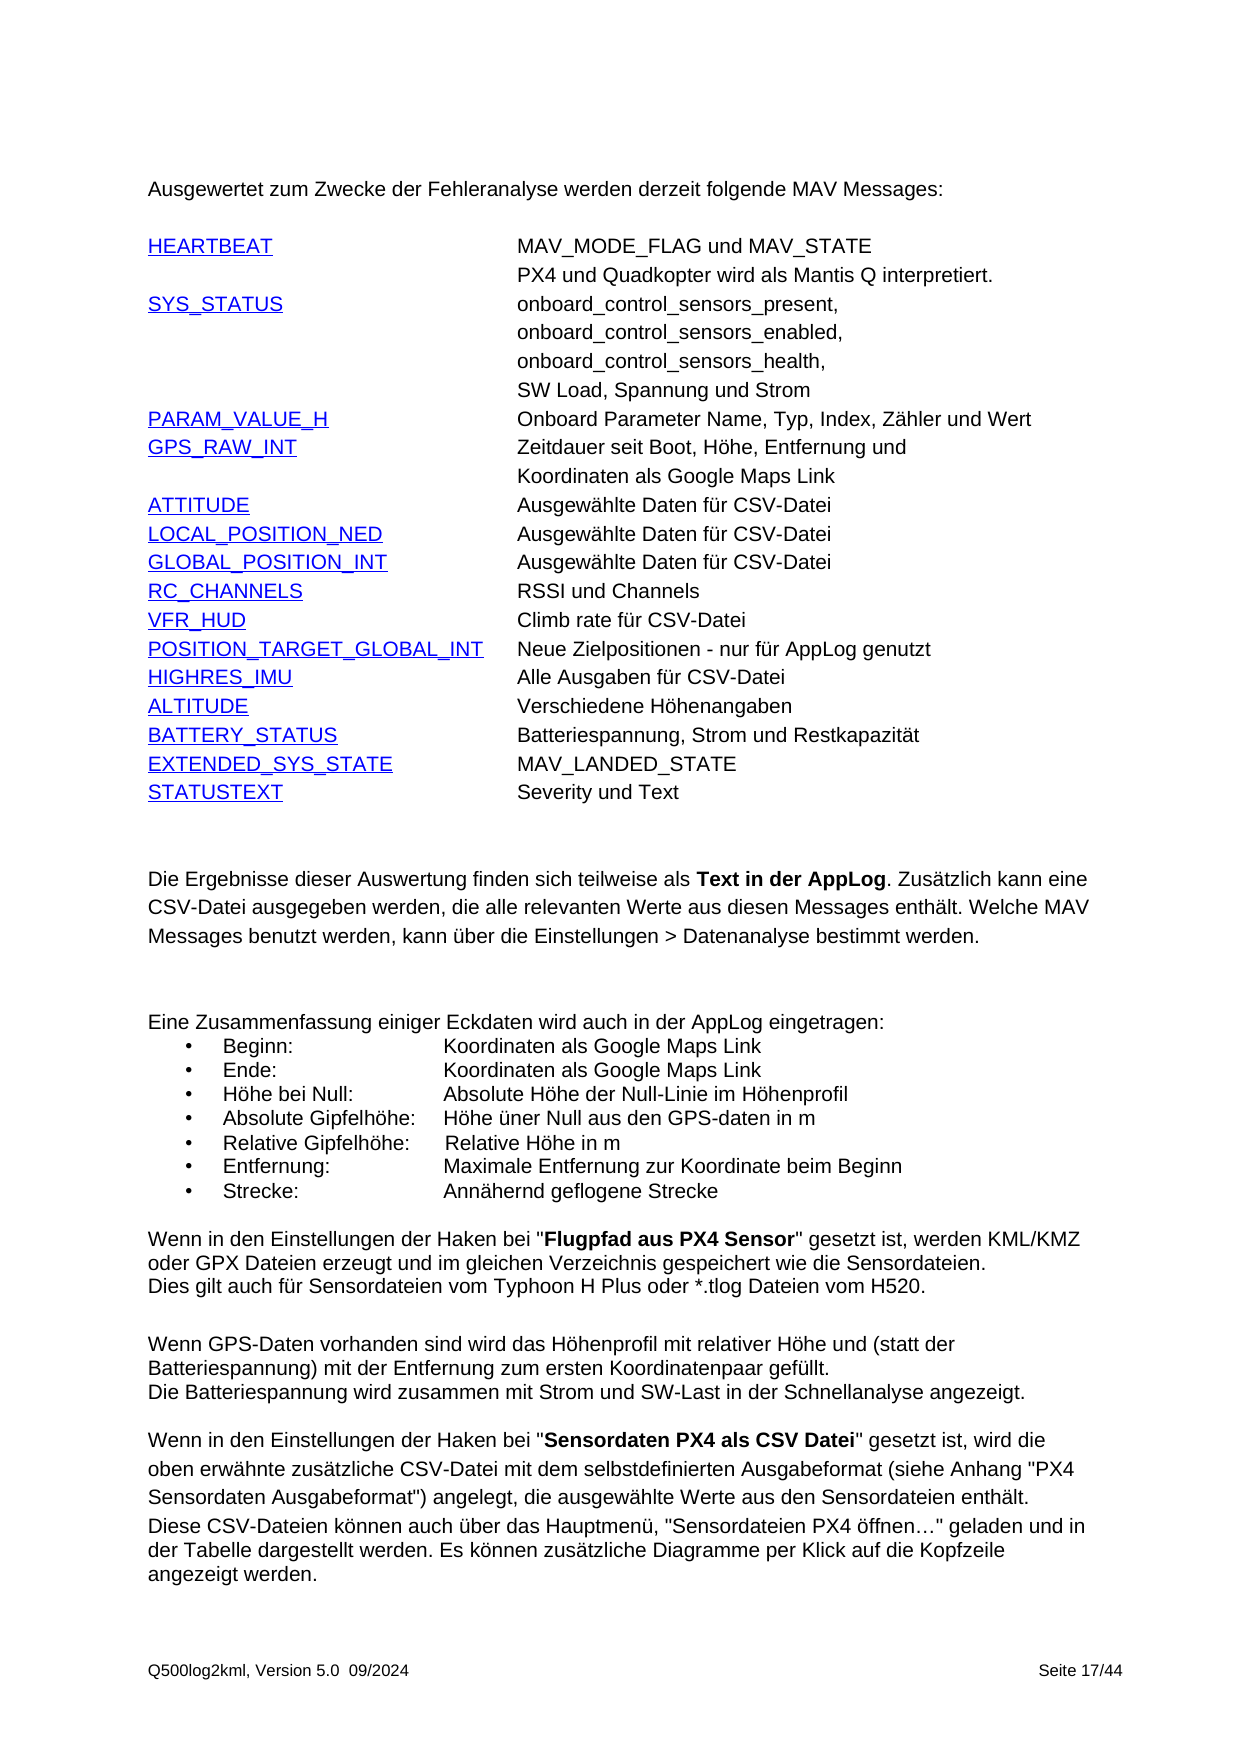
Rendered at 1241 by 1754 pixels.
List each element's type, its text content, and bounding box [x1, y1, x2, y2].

text Dies gilt auch für Sensordateien vom Typhoon H Plus oder *.tlog Dateien vom H520. [148, 1274, 1093, 1298]
text Ausgewertet zum Zwecke der Fehleranalyse werden derzeit folgende MAV Messages: [148, 176, 1093, 200]
text HEARTBEAT MAV_MODE_FLAG und MAV_STATE [148, 234, 1093, 258]
text HIGHRES_IMU Alle Ausgaben für CSV-Datei [148, 665, 1093, 689]
text VFR_HUD Climb rate für CSV-Datei [148, 608, 1093, 632]
text Wenn in den Einstellungen der Haken bei "Flugpfad aus PX4 Sensor" gesetzt ist, werden KML/KMZ oder GPX Dateien erzeugt und im gleichen Verzeichnis gespeichert wie die Sensordateien. [148, 1202, 1093, 1274]
text LOCAL_POSITION_NED Ausgewählte Daten für CSV-Datei [148, 521, 1093, 545]
text Diese CSV-Dateien können auch über das Hauptmenü, "Sensordateien PX4 öffnen…" geladen und in der Tabelle dargestellt werden. Es können zusätzliche Diagramme per Klick auf die Kopfzeile angezeigt werden. [148, 1514, 1093, 1586]
text Die Batteriespannung wird zusammen mit Strom und SW-Last in der Schnellanalyse angezeigt. [148, 1380, 1093, 1404]
text RC_CHANNELS RSSI und Channels [148, 579, 1093, 603]
text PARAM_VALUE_H Onboard Parameter Name, Typ, Index, Zähler und Wert [148, 406, 1093, 430]
text PX4 und Quadkopter wird als Mantis Q interpretiert. [148, 263, 1093, 287]
text Die Ergebnisse dieser Auswertung finden sich teilweise als Text in der AppLog. Zusätzlich kann eine CSV-Datei ausgegeben werden, die alle relevanten Werte aus diesen Messages enthält. Welche MAV Messages benutzt werden, kann über die Einstellungen > Datenanalyse bestimmt werden. [148, 866, 1093, 948]
list Ende: Koordinaten als Google Maps Link [185, 1058, 1093, 1082]
text Wenn in den Einstellungen der Haken bei "Sensordaten PX4 als CSV Datei" gesetzt ist, wird die oben erwähnte zusätzliche CSV-Datei mit dem selbstdefinierten Ausgabeformat (siehe Anhang "PX4 Sensordaten Ausgabeformat") angelegt, die ausgewählte Werte aus den Sensordateien enthält. [148, 1428, 1093, 1509]
text onboard_control_sensors_health, [148, 349, 1093, 373]
text STATUSTEXT Severity und Text [148, 780, 1093, 804]
text EXTENDED_SYS_STATE MAV_LANDED_STATE [148, 751, 1093, 775]
list Absolute Gipfelhöhe: Höhe üner Null aus den GPS-daten in m [185, 1106, 1093, 1130]
list Höhe bei Null: Absolute Höhe der Null-Linie im Höhenprofil [185, 1082, 1093, 1106]
text SW Load, Spannung und Strom [148, 378, 1093, 402]
list Relative Gipfelhöhe: Relative Höhe in m [185, 1130, 1093, 1154]
text POSITION_TARGET_GLOBAL_INT Neue Zielpositionen - nur für AppLog genutzt [148, 636, 1093, 660]
list Entfernung: Maximale Entfernung zur Koordinate beim Beginn [185, 1154, 1093, 1178]
text ALTITUDE Verschiedene Höhenangaben [148, 694, 1093, 718]
text SYS_STATUS onboard_control_sensors_present, [148, 291, 1093, 315]
text GLOBAL_POSITION_INT Ausgewählte Daten für CSV-Datei [148, 550, 1093, 574]
list Beginn: Koordinaten als Google Maps Link [185, 1034, 1093, 1058]
text GPS_RAW_INT Zeitdauer seit Boot, Höhe, Entfernung und Koordinaten als Google Maps Link [148, 435, 1093, 488]
text BATTERY_STATUS Batteriespannung, Strom und Restkapazität [148, 723, 1093, 747]
text ATTITUDE Ausgewählte Daten für CSV-Datei [148, 493, 1093, 517]
text Wenn GPS-Daten vorhanden sind wird das Höhenprofil mit relativer Höhe und (statt der Batteriespannung) mit der Entfernung zum ersten Koordinatenpaar gefüllt. [148, 1332, 1093, 1380]
text onboard_control_sensors_enabled, [148, 320, 1093, 344]
list Strecke: Annähernd geflogene Strecke [185, 1178, 1093, 1202]
text Eine Zusammenfassung einiger Eckdaten wird auch in der AppLog eingetragen: [148, 1010, 1093, 1034]
